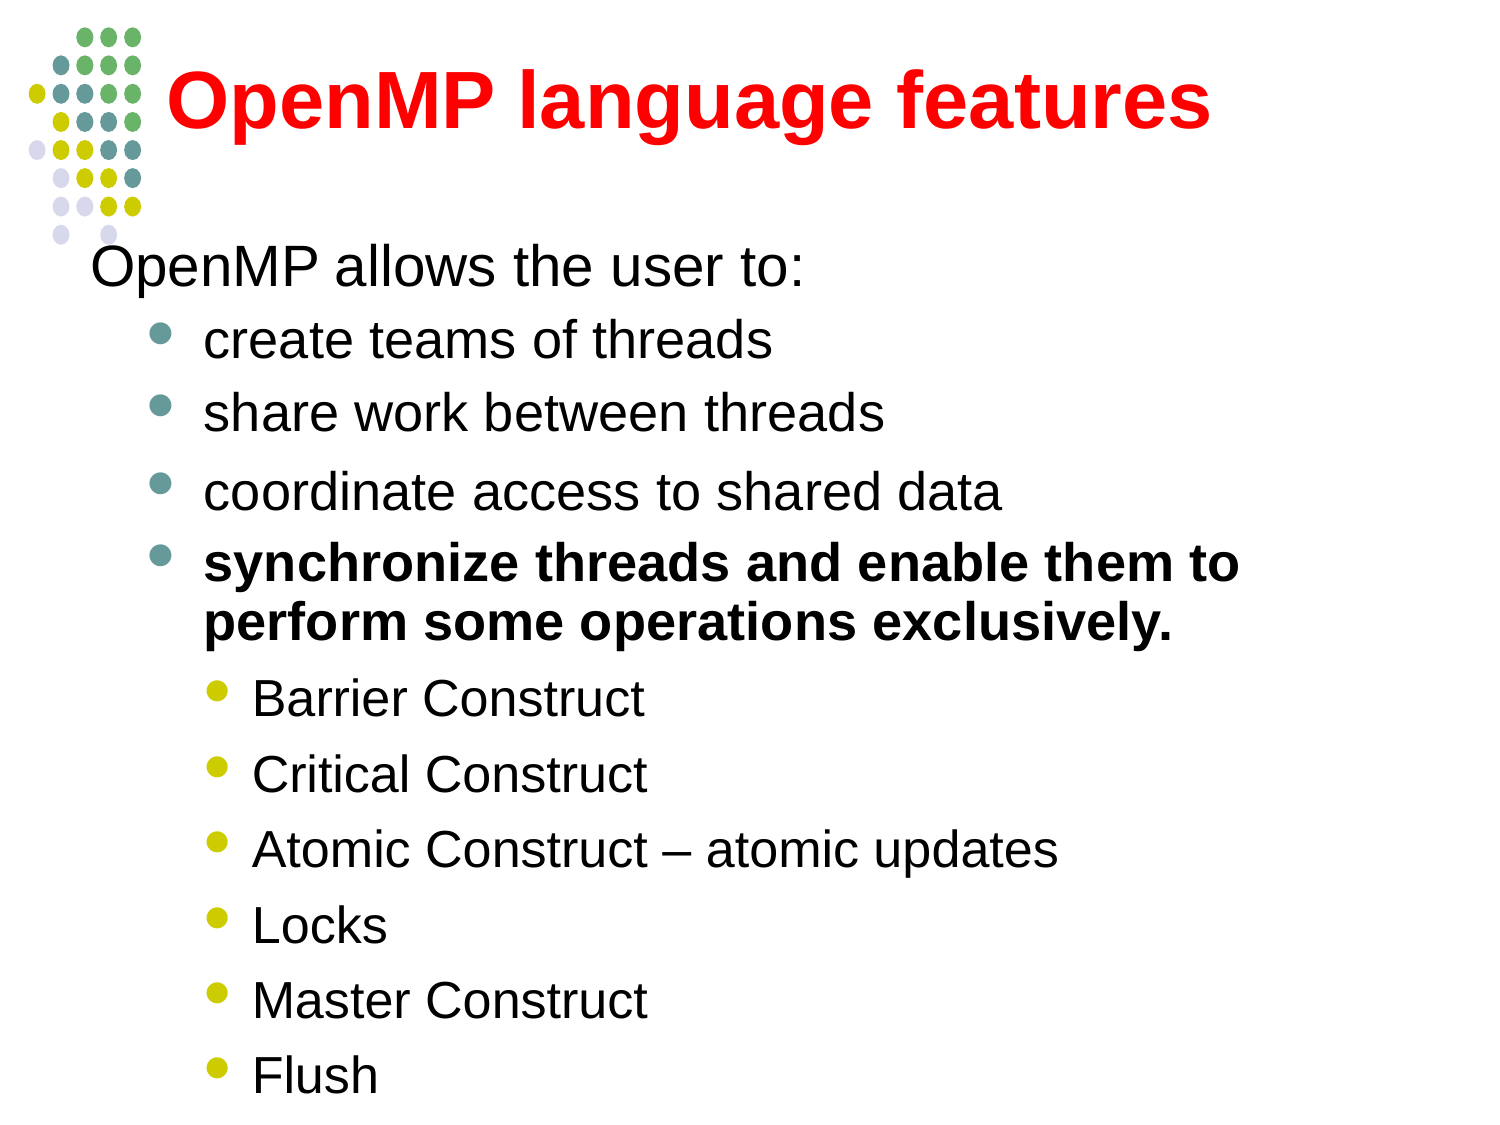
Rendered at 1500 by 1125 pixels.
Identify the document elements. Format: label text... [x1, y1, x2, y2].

list OpenMP allows the user to: create teams of threads share work between threads coordinate access to shared data synchronize threads and enable them to perform some operations exclusively. Barrier Construct Critical Construct Atomic Construct – atomic updates Locks Master Construct Flush [75, 228, 1426, 1113]
title OpenMP language features [151, 40, 1390, 176]
